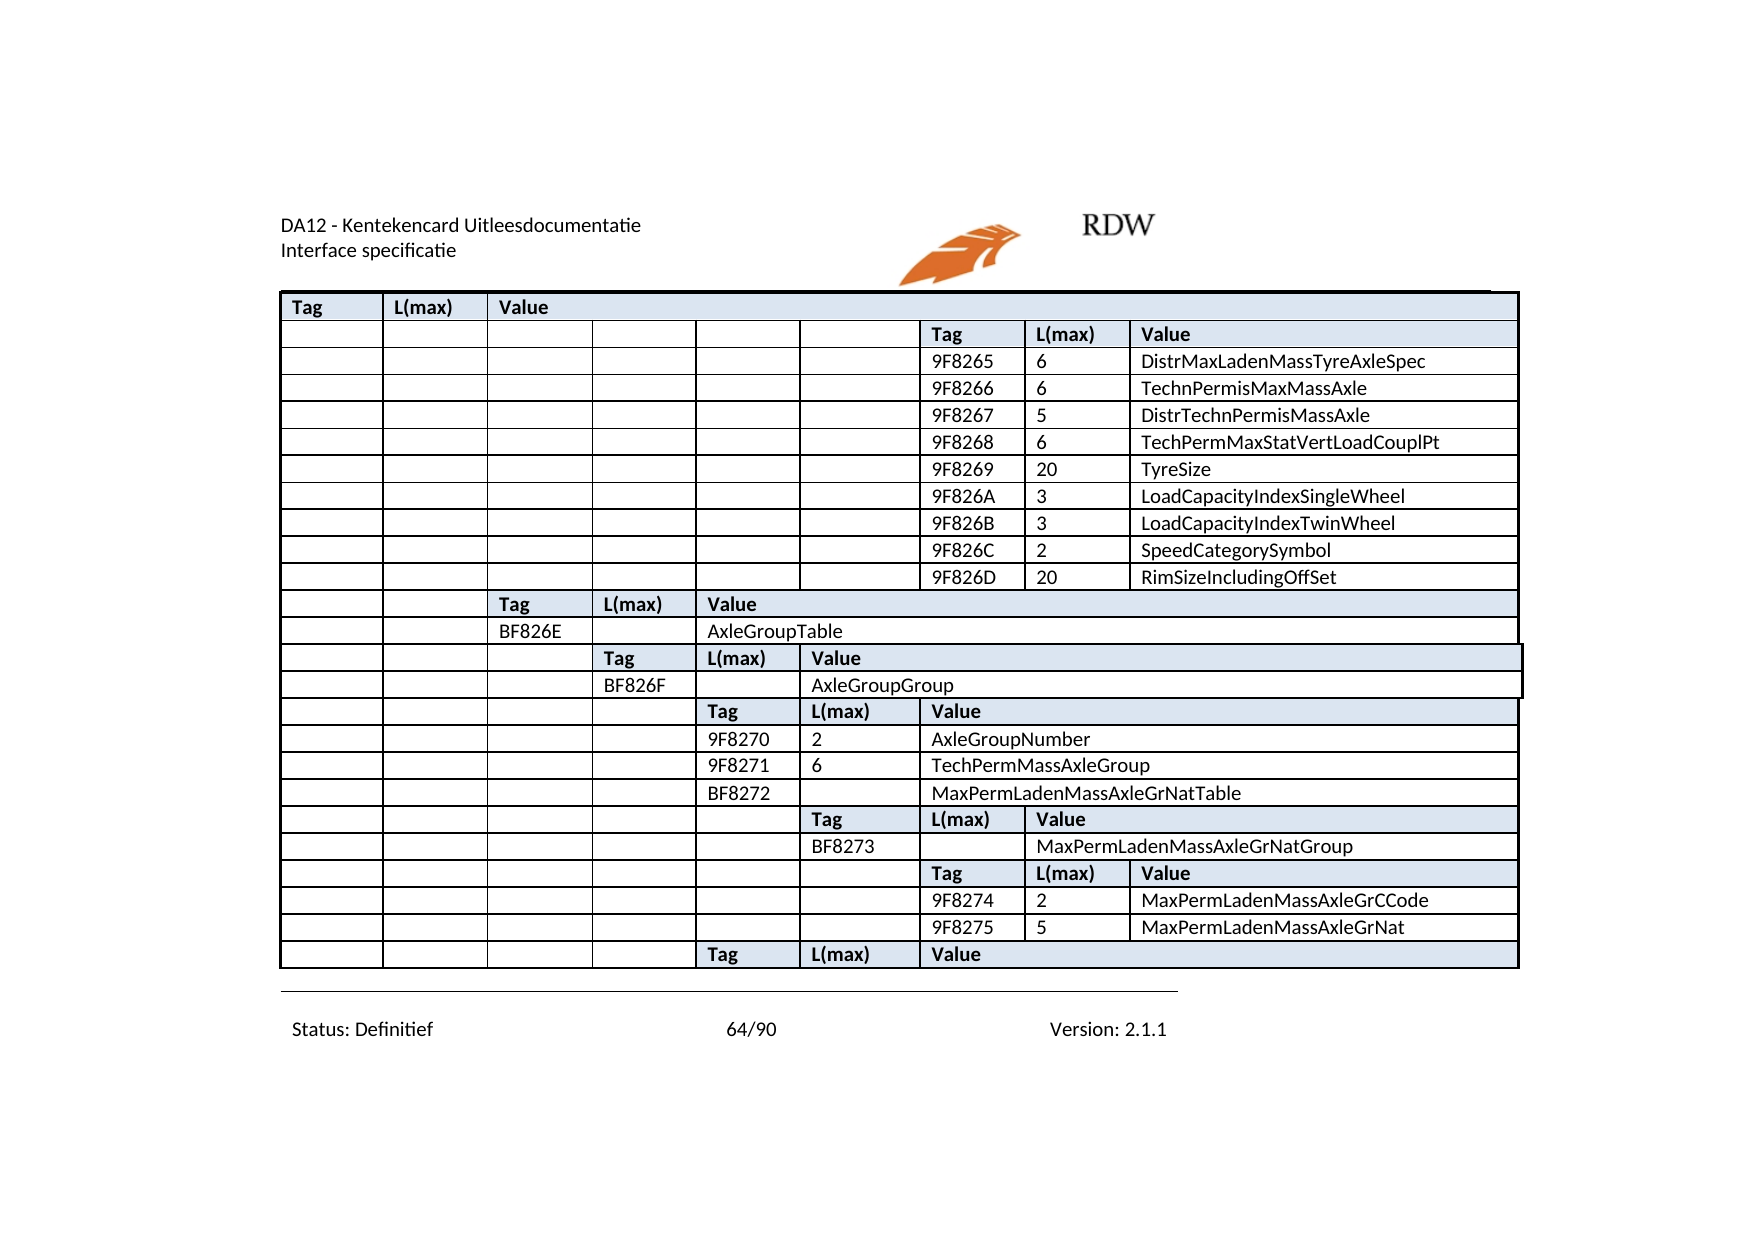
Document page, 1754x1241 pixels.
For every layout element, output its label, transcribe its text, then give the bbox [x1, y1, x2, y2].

table_cell [697, 510, 799, 535]
table_cell [488, 726, 592, 751]
table_cell [593, 726, 695, 751]
table_cell Tag [697, 699, 799, 724]
table_cell [593, 753, 695, 778]
table_cell [488, 483, 592, 508]
table_cell TechPermMaxStatVertLoadCouplPt [1131, 429, 1517, 454]
table_cell 6 [1026, 348, 1129, 373]
table_cell L(max) [801, 942, 919, 967]
table_cell Tag [697, 942, 799, 967]
table_cell 9F8269 [921, 456, 1024, 481]
table_cell [282, 780, 382, 805]
table_cell 3 [1026, 510, 1129, 535]
table_cell [282, 699, 382, 724]
table_cell [1523, 805, 1528, 832]
table_cell [593, 618, 695, 643]
table_cell [384, 726, 487, 751]
table_cell [697, 456, 799, 481]
table_cell L(max) [921, 807, 1024, 832]
table_cell [1523, 832, 1528, 859]
table_cell 2 [1026, 537, 1129, 562]
table_header Value [488, 294, 1517, 319]
table_cell [384, 915, 487, 940]
table_cell [593, 429, 695, 454]
table_cell [801, 888, 919, 913]
table_cell 6 [801, 753, 919, 778]
table_cell [1523, 751, 1528, 778]
table_cell 9F8268 [921, 429, 1024, 454]
table_cell Value [1131, 321, 1517, 346]
table_cell [384, 780, 487, 805]
table_cell [593, 402, 695, 427]
table_cell L(max) [1026, 861, 1129, 886]
table_cell [282, 591, 382, 616]
table_cell [1524, 643, 1528, 670]
table_cell Tag [801, 807, 919, 832]
table_cell AxleGroupTable [697, 618, 1517, 643]
table_cell [488, 753, 592, 778]
table_cell 6 [1026, 375, 1129, 400]
table_cell [801, 861, 919, 886]
table_cell Tag [488, 591, 592, 616]
table_cell [1523, 859, 1528, 886]
table_cell SpeedCategorySymbol [1131, 537, 1517, 562]
table_cell [593, 537, 695, 562]
table_cell [384, 321, 487, 346]
table_cell [384, 348, 487, 373]
table_cell [282, 672, 382, 697]
table_cell [384, 753, 487, 778]
table_cell [488, 402, 592, 427]
table_cell [1528, 940, 1533, 967]
table_cell MaxPermLadenMassAxleGrNatTable [921, 780, 1517, 805]
table_cell BF826E [488, 618, 592, 643]
table_cell [1528, 428, 1533, 454]
table_cell [697, 564, 799, 589]
table_cell [282, 564, 382, 589]
table_header [1523, 291, 1528, 319]
table_cell [1528, 508, 1533, 535]
table_cell [593, 888, 695, 913]
table_cell [697, 672, 799, 697]
table_cell 9F826B [921, 510, 1024, 535]
table_cell [282, 402, 382, 427]
table_cell [488, 375, 592, 400]
table_cell [1528, 481, 1533, 508]
table_cell [282, 429, 382, 454]
table_cell [282, 510, 382, 535]
table_cell [593, 375, 695, 400]
table_cell [282, 942, 382, 967]
table_cell [593, 942, 695, 967]
table_cell [1528, 859, 1533, 886]
table_cell [282, 537, 382, 562]
table_cell 20 [1026, 456, 1129, 481]
table_cell [1523, 562, 1528, 589]
table_cell BF826F [593, 672, 695, 697]
table_cell [697, 483, 799, 508]
table_cell [1528, 616, 1533, 643]
table_cell [1528, 320, 1533, 346]
table_cell [282, 618, 382, 643]
table_cell [1528, 589, 1533, 616]
table_cell [697, 321, 799, 346]
table_cell [282, 807, 382, 832]
table_cell [1523, 374, 1528, 400]
table_cell [1523, 481, 1528, 508]
table_cell 9F826A [921, 483, 1024, 508]
table_cell [1528, 724, 1533, 751]
table_cell 3 [1026, 483, 1129, 508]
table_cell [384, 456, 487, 481]
table_cell [801, 915, 919, 940]
table_cell [282, 834, 382, 859]
table_cell [1523, 454, 1528, 481]
table_cell [801, 537, 919, 562]
table_cell [1528, 886, 1533, 913]
table_cell [593, 321, 695, 346]
table_cell Tag [593, 645, 695, 670]
table_cell [384, 861, 487, 886]
table_cell L(max) [801, 699, 919, 724]
table_cell [1528, 346, 1533, 373]
table_cell AxleGroupGroup [801, 672, 1521, 697]
table_cell 9F8275 [921, 915, 1024, 940]
table_cell MaxPermLadenMassAxleGrNatGroup [1026, 834, 1517, 859]
table_cell [1523, 886, 1528, 913]
table_cell [697, 348, 799, 373]
table_cell [282, 348, 382, 373]
table_cell [384, 402, 487, 427]
table_cell [282, 915, 382, 940]
table_header Tag [282, 294, 382, 319]
table_cell Value [921, 699, 1517, 724]
table_cell [488, 699, 592, 724]
table_cell [801, 429, 919, 454]
table_cell [488, 429, 592, 454]
table_cell [1523, 508, 1528, 535]
table_cell [384, 429, 487, 454]
table_cell [697, 861, 799, 886]
table_cell L(max) [1026, 321, 1129, 346]
table_cell [1523, 589, 1528, 616]
table_cell [593, 456, 695, 481]
table_cell L(max) [593, 591, 695, 616]
table_cell [488, 861, 592, 886]
table_cell [697, 834, 799, 859]
table_cell L(max) [697, 645, 799, 670]
table_cell 9F826C [921, 537, 1024, 562]
table_cell [488, 321, 592, 346]
table_cell [801, 456, 919, 481]
table_cell [801, 321, 919, 346]
table_cell [488, 915, 592, 940]
table_cell 9F8274 [921, 888, 1024, 913]
table_cell [1528, 643, 1533, 670]
table_cell [1523, 940, 1528, 967]
table_cell [1523, 400, 1528, 427]
table_cell [1528, 778, 1533, 805]
table_cell [384, 807, 487, 832]
table_cell [384, 942, 487, 967]
table_cell [282, 483, 382, 508]
table_cell [488, 564, 592, 589]
table_cell 20 [1026, 564, 1129, 589]
table_cell [1528, 535, 1533, 562]
table_cell [488, 672, 592, 697]
table_cell [1528, 697, 1533, 724]
table_cell [697, 429, 799, 454]
table_cell [282, 726, 382, 751]
table_cell [697, 888, 799, 913]
table_cell [801, 375, 919, 400]
table_cell [282, 753, 382, 778]
table_cell Value [1026, 807, 1517, 832]
table_cell [384, 537, 487, 562]
table_cell [488, 807, 592, 832]
table_cell [282, 888, 382, 913]
table_cell 9F8270 [697, 726, 799, 751]
table_cell [384, 888, 487, 913]
table_cell [1528, 454, 1533, 481]
table_cell 2 [801, 726, 919, 751]
table_cell [1523, 913, 1528, 940]
table_cell [697, 807, 799, 832]
table_cell [593, 834, 695, 859]
table_cell [801, 780, 919, 805]
table_cell 9F8265 [921, 348, 1024, 373]
table_cell [282, 456, 382, 481]
table_cell 9F8266 [921, 375, 1024, 400]
table_cell Tag [921, 861, 1024, 886]
table_cell [1528, 913, 1533, 940]
table_cell [384, 564, 487, 589]
table_cell [1528, 562, 1533, 589]
table_cell Value [921, 942, 1517, 967]
table_cell 5 [1026, 915, 1129, 940]
table_cell [921, 834, 1024, 859]
table_cell [1523, 724, 1528, 751]
table_cell AxleGroupNumber [921, 726, 1517, 751]
table_cell [593, 483, 695, 508]
table_cell [1523, 616, 1528, 643]
table_cell [384, 375, 487, 400]
table_cell [282, 645, 382, 670]
table_cell [593, 699, 695, 724]
table_cell [1523, 778, 1528, 805]
table_header [1528, 291, 1533, 319]
table_cell [697, 375, 799, 400]
table_cell Value [697, 591, 1517, 616]
table_cell [593, 915, 695, 940]
table_cell Value [801, 645, 1521, 670]
table_cell [488, 456, 592, 481]
table_cell RimSizeIncludingOffSet [1131, 564, 1517, 589]
table_cell TechPermMassAxleGroup [921, 753, 1517, 778]
table_cell [1523, 697, 1528, 724]
table_cell [1528, 374, 1533, 400]
table_cell [488, 348, 592, 373]
table_cell [1523, 346, 1528, 373]
table_cell [1528, 751, 1533, 778]
table_cell [593, 564, 695, 589]
table_cell [1523, 535, 1528, 562]
table_cell [384, 591, 487, 616]
table_cell [384, 834, 487, 859]
table_cell [384, 618, 487, 643]
table_cell LoadCapacityIndexSingleWheel [1131, 483, 1517, 508]
table_cell [282, 375, 382, 400]
table_cell [593, 348, 695, 373]
table_cell [384, 483, 487, 508]
table_cell [801, 402, 919, 427]
table_cell Tag [921, 321, 1024, 346]
table_cell TyreSize [1131, 456, 1517, 481]
table_cell [488, 510, 592, 535]
table_cell MaxPermLadenMassAxleGrNat [1131, 915, 1517, 940]
table_cell [697, 915, 799, 940]
table_cell [282, 861, 382, 886]
table_cell TechnPermisMaxMassAxle [1131, 375, 1517, 400]
table_cell [1528, 832, 1533, 859]
table_cell [1523, 428, 1528, 454]
table_cell MaxPermLadenMassAxleGrCCode [1131, 888, 1517, 913]
table_cell [593, 807, 695, 832]
table_cell [1528, 400, 1533, 427]
table_cell 9F8271 [697, 753, 799, 778]
table_cell 9F826D [921, 564, 1024, 589]
table_cell [801, 348, 919, 373]
table_cell [801, 510, 919, 535]
table_cell [488, 942, 592, 967]
table_cell 5 [1026, 402, 1129, 427]
table_cell [384, 510, 487, 535]
table_cell [488, 780, 592, 805]
table_cell [384, 672, 487, 697]
table_cell [488, 645, 592, 670]
table_header L(max) [384, 294, 487, 319]
table_cell [488, 834, 592, 859]
table_cell BF8272 [697, 780, 799, 805]
table_cell [1523, 320, 1528, 346]
table_cell [1524, 670, 1528, 697]
table_cell [697, 537, 799, 562]
table_cell [801, 564, 919, 589]
table_cell [1528, 805, 1533, 832]
table_cell [282, 321, 382, 346]
table_cell [801, 483, 919, 508]
table_cell [697, 402, 799, 427]
table_cell [384, 645, 487, 670]
table_cell LoadCapacityIndexTwinWheel [1131, 510, 1517, 535]
table_cell 9F8267 [921, 402, 1024, 427]
table_cell [593, 780, 695, 805]
table_cell Value [1131, 861, 1517, 886]
table_cell 2 [1026, 888, 1129, 913]
table_cell BF8273 [801, 834, 919, 859]
table_cell [384, 699, 487, 724]
table_cell [488, 888, 592, 913]
table_cell DistrTechnPermisMassAxle [1131, 402, 1517, 427]
table_cell [593, 861, 695, 886]
table_cell DistrMaxLadenMassTyreAxleSpec [1131, 348, 1517, 373]
table_cell 6 [1026, 429, 1129, 454]
table_cell [488, 537, 592, 562]
table_cell [1528, 670, 1533, 697]
table_cell [593, 510, 695, 535]
